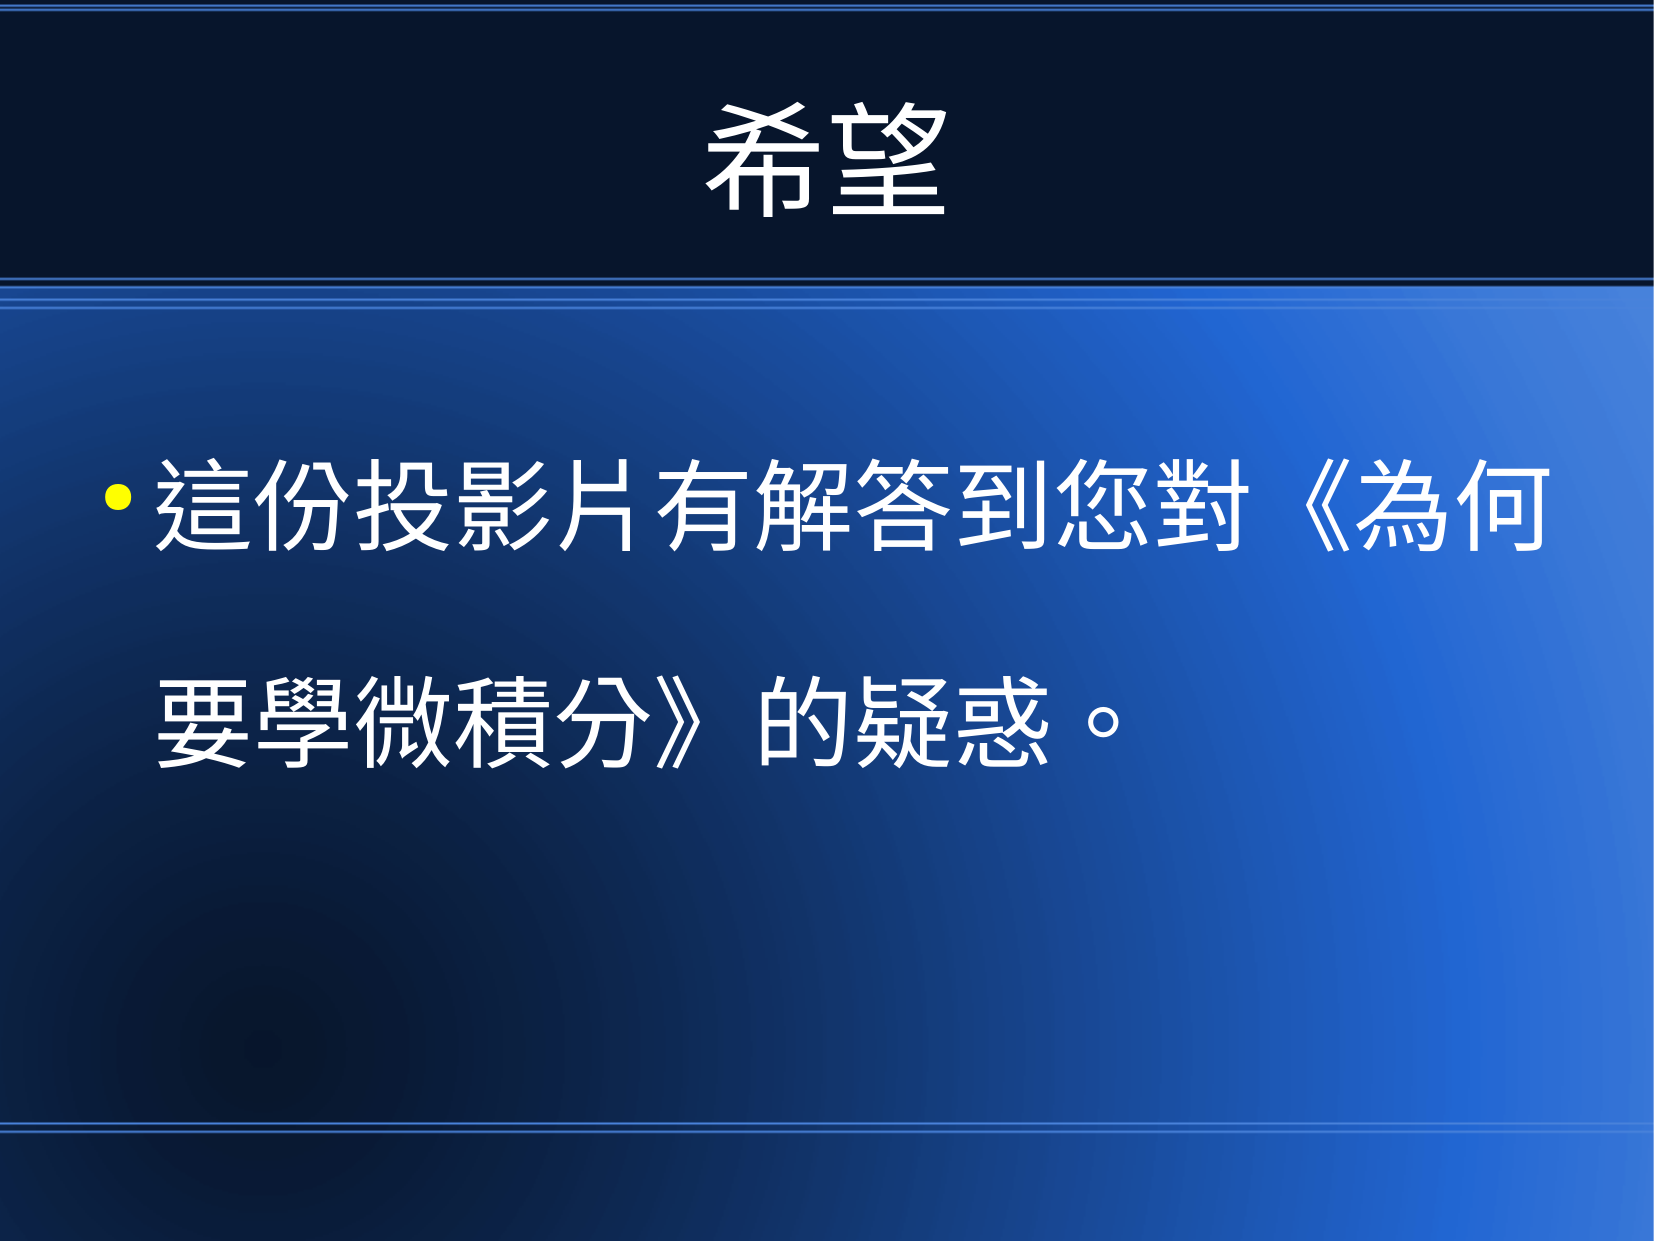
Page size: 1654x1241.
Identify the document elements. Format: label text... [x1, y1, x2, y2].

list 這份投影片有解答到您對《為何要學微積分》的疑惑。 [82, 355, 1571, 1241]
title 希望 [82, 49, 1571, 257]
picture [0, 0, 1654, 1241]
